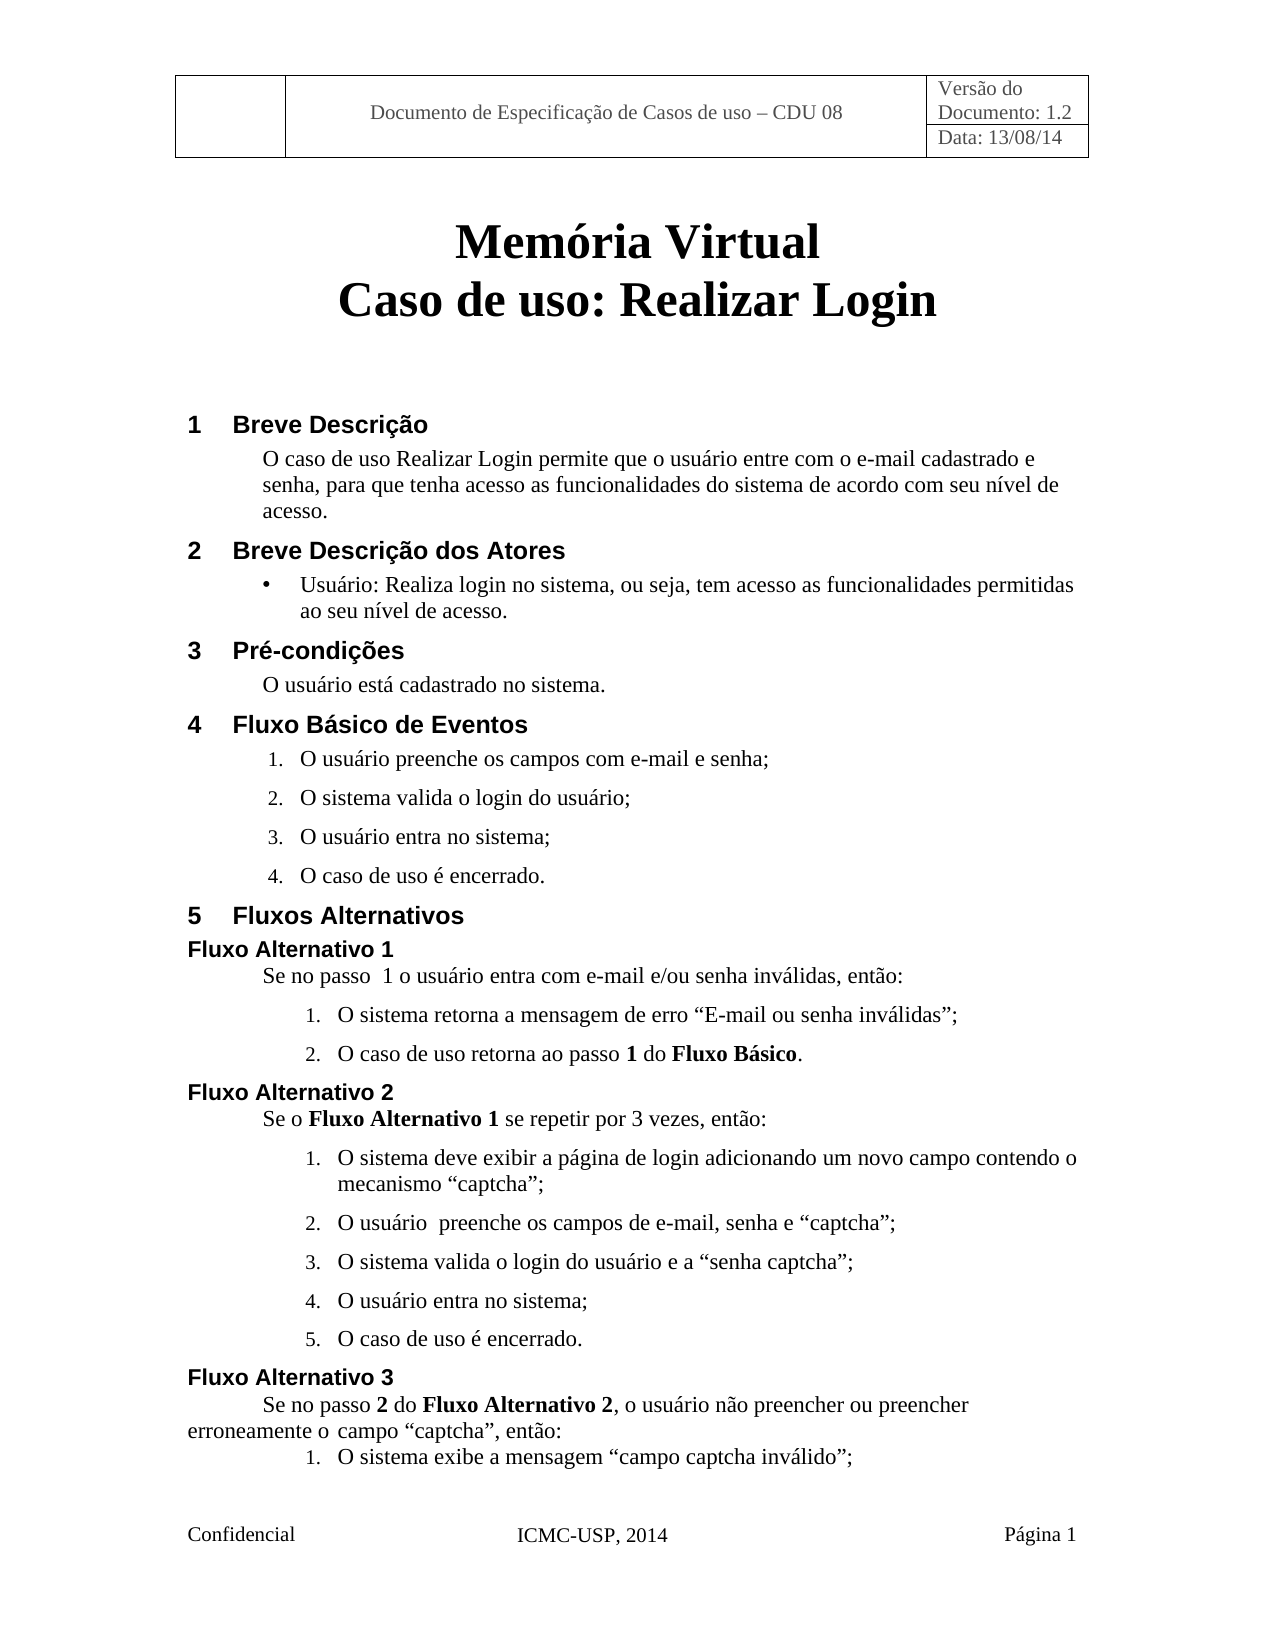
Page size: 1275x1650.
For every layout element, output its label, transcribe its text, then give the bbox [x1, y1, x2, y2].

text Se o Fluxo Alternativo 1 se repetir por 3 vezes, então: [262, 1105, 1087, 1131]
subtitle Fluxo Básico de Eventos [187, 710, 1087, 739]
list O caso de uso é encerrado. [300, 1326, 1087, 1352]
list O usuário entra no sistema; [300, 1287, 1087, 1313]
subtitle Fluxos Alternativos [187, 901, 1087, 929]
list O sistema valida o login do usuário e a “senha captcha”; [300, 1248, 1087, 1274]
subtitle Breve Descrição [187, 409, 1087, 438]
list O usuário entra no sistema; [262, 823, 1087, 849]
list Usuário: Realiza login no sistema, ou seja, tem acesso as funcionalidades permitidas ao seu nível de acesso. [262, 571, 1087, 624]
list O usuário preenche os campos de e-mail, senha e “captcha”; [300, 1209, 1087, 1235]
subtitle Pré-condições [187, 636, 1087, 665]
list O caso de uso é encerrado. [262, 862, 1087, 888]
list O caso de uso retorna ao passo 1 do Fluxo Básico. [300, 1040, 1087, 1066]
subtitle Fluxo Alternativo 1 [187, 936, 1087, 962]
title Memória Virtual Caso de uso: Realizar Login [187, 212, 1087, 327]
text O usuário está cadastrado no sistema. [187, 671, 1087, 698]
text Se no passo 2 do Fluxo Alternativo 2, o usuário não preencher ou preencher erroneamente o campo “captcha”, então: [187, 1391, 1087, 1443]
subtitle Fluxo Alternativo 3 [187, 1364, 1087, 1391]
list O usuário preenche os campos com e-mail e senha; [262, 745, 1087, 772]
text Se no passo 1 o usuário entra com e-mail e/ou senha inválidas, então: [262, 962, 1087, 988]
list O sistema valida o login do usuário; [262, 784, 1087, 810]
list O sistema retorna a mensagem de erro “E-mail ou senha inválidas”; [300, 1001, 1087, 1027]
text O caso de uso Realizar Login permite que o usuário entre com o e-mail cadastrado e senha, para que tenha acesso as funcionalidades do sistema de acordo com seu nível de acesso. [262, 444, 1087, 524]
list O sistema deve exibir a página de login adicionando um novo campo contendo o mecanismo “captcha”; [300, 1144, 1087, 1196]
list O sistema exibe a mensagem “campo captcha inválido”; [300, 1443, 1087, 1470]
subtitle Fluxo Alternativo 2 [187, 1078, 1087, 1105]
subtitle Breve Descrição dos Atores [187, 536, 1087, 565]
